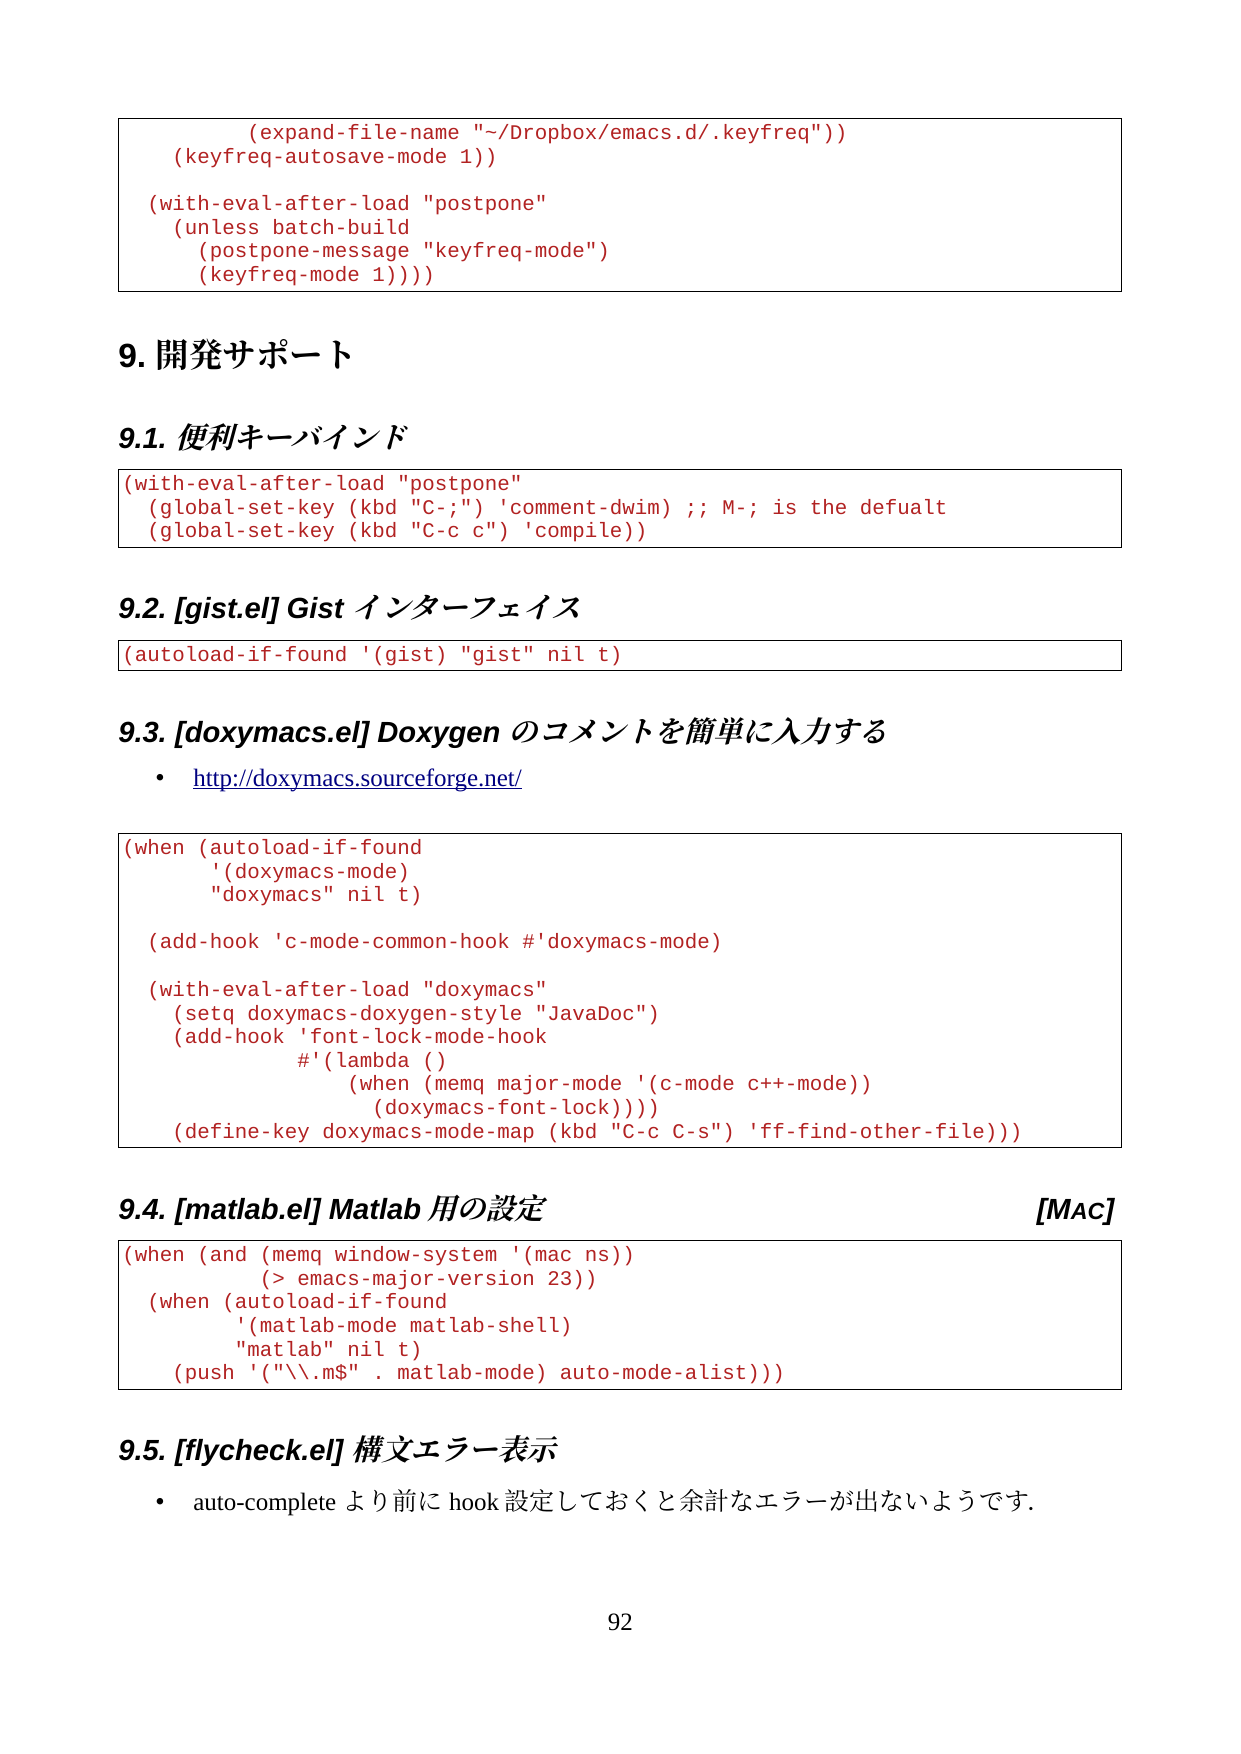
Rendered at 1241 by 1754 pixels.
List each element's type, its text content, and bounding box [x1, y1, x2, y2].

text (when (memq major-mode '(c-mode c++-mode)) [119, 1069, 1121, 1093]
text (keyfreq-autosave-mode 1)) [119, 142, 1121, 165]
text #'(lambda () [119, 1046, 1121, 1069]
subtitle 開発サポート [118, 329, 1122, 377]
text (add-hook 'font-lock-mode-hook [119, 1022, 1121, 1046]
text (when (and (memq window-system '(mac ns)) [119, 1241, 1121, 1264]
text (when (autoload-if-found [119, 1287, 1121, 1311]
list http://doxymacs.sourceforge.net/ [156, 763, 1122, 821]
text (> emacs-major-version 23)) [119, 1264, 1121, 1287]
text (global-set-key (kbd "C-;") 'comment-dwim) ;; M-; is the defualt [119, 493, 1121, 516]
subtitle [matlab.el] Matlab用の設定 [Mac] [118, 1186, 1122, 1228]
subtitle [flycheck.el] 構文エラー表示 [118, 1427, 1122, 1469]
subtitle 便利キーバインド [118, 415, 1122, 457]
text (with-eval-after-load "doxymacs" [119, 975, 1121, 998]
text (postpone-message "keyfreq-mode") [119, 236, 1121, 260]
text (with-eval-after-load "postpone" [119, 470, 1121, 493]
subtitle [doxymacs.el] Doxygen のコメントを簡単に入力する [118, 709, 1122, 751]
text "doxymacs" nil t) [119, 880, 1121, 904]
text (autoload-if-found '(gist) "gist" nil t) [119, 641, 1121, 670]
subtitle [gist.el] Gist インターフェイス [118, 585, 1122, 627]
text (doxymacs-font-lock)))) [119, 1093, 1121, 1117]
text (unless batch-build [119, 213, 1121, 236]
text (with-eval-after-load "postpone" [119, 189, 1121, 213]
text (add-hook 'c-mode-common-hook #'doxymacs-mode) [119, 928, 1121, 951]
text (keyfreq-mode 1)))) [119, 260, 1121, 291]
text (define-key doxymacs-mode-map (kbd "C-c C-s") 'ff-find-other-file))) [119, 1117, 1121, 1147]
text '(doxymacs-mode) [119, 857, 1121, 880]
text (global-set-key (kbd "C-c c") 'compile)) [119, 516, 1121, 547]
text (expand-file-name "~/Dropbox/emacs.d/.keyfreq")) [119, 119, 1121, 142]
text '(matlab-mode matlab-shell) [119, 1311, 1121, 1335]
text (push '("\\.m$" . matlab-mode) auto-mode-alist))) [119, 1358, 1121, 1389]
text "matlab" nil t) [119, 1335, 1121, 1358]
text (when (autoload-if-found [119, 834, 1121, 857]
text (setq doxymacs-doxygen-style "JavaDoc") [119, 998, 1121, 1022]
list auto-complete より前に hook設定しておくと余計なエラーが出ないようです． [156, 1482, 1122, 1546]
